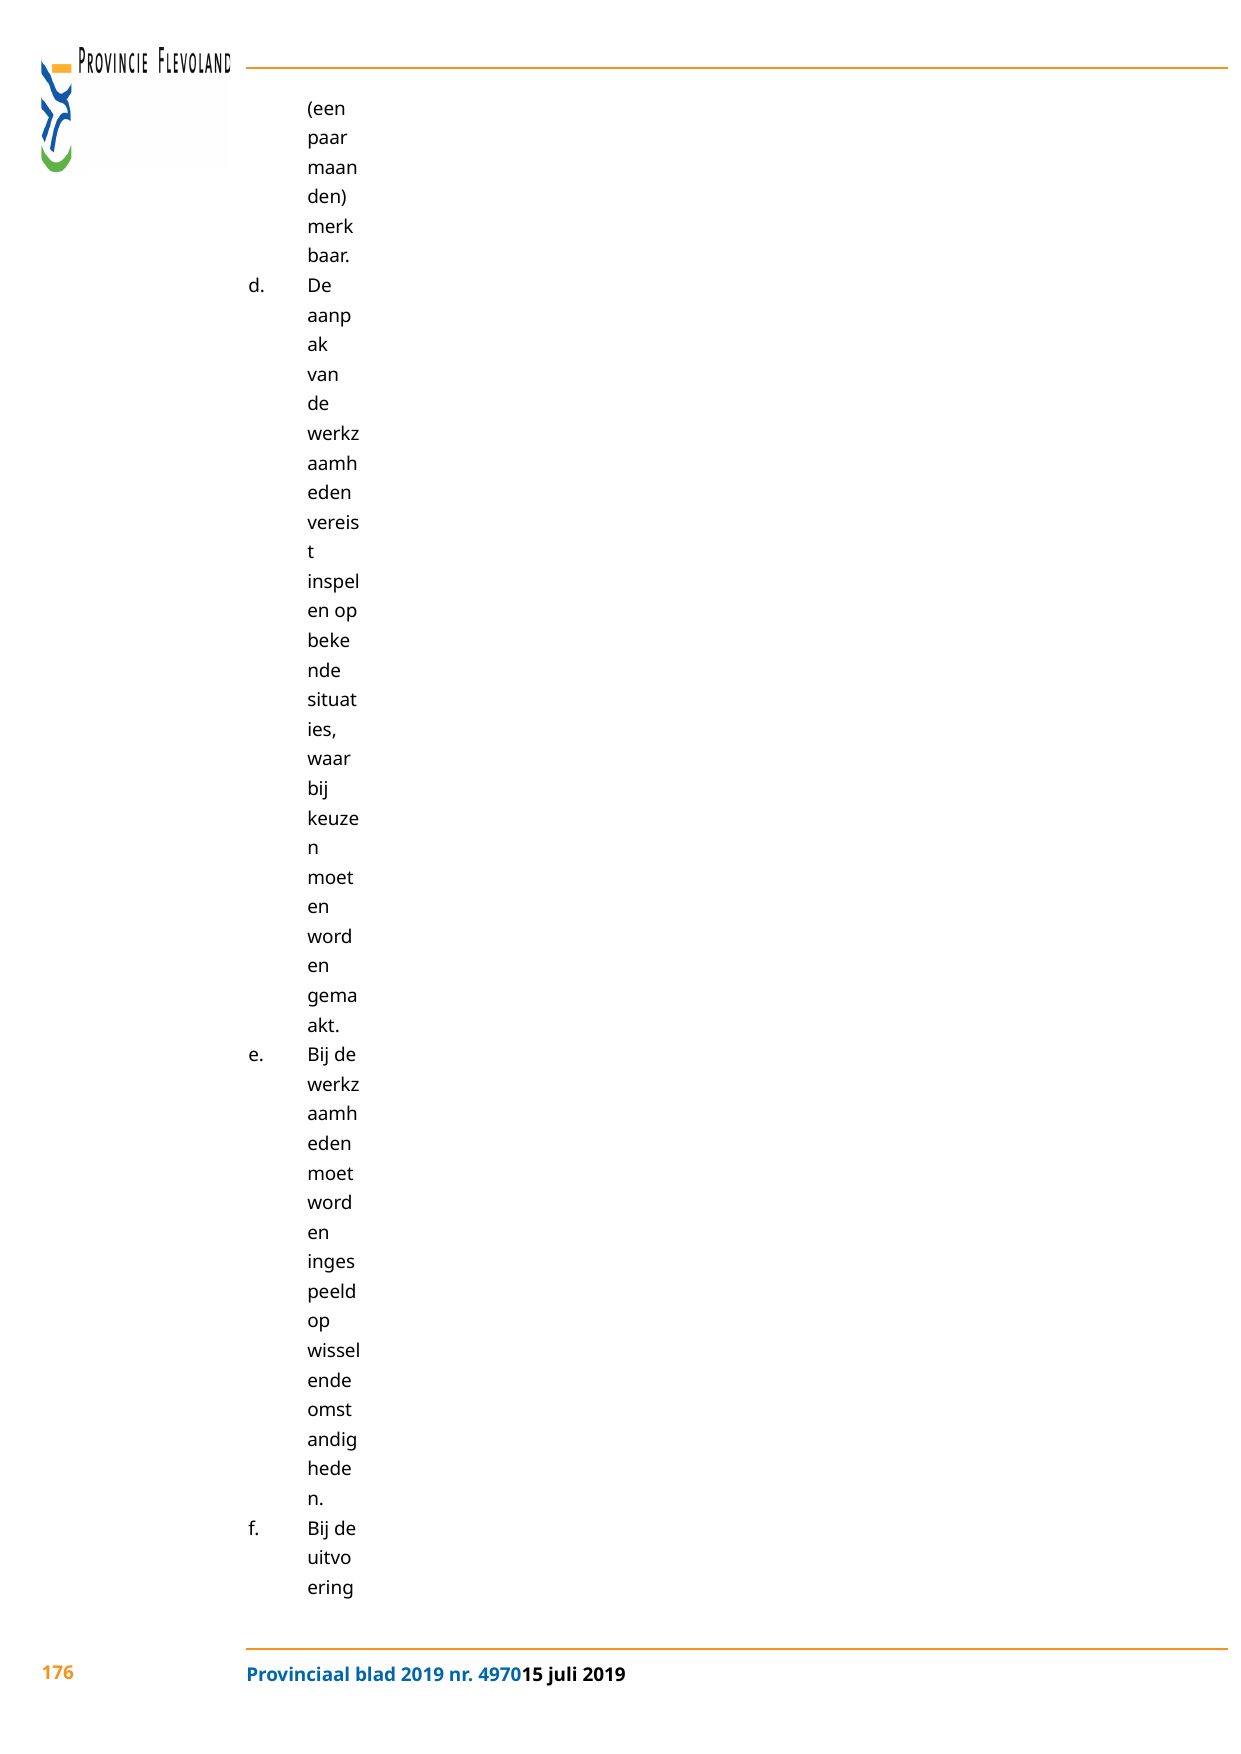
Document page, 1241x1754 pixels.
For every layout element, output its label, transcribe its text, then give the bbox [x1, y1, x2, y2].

table_cell [474, 95, 587, 1600]
table_cell [361, 95, 474, 1600]
table_cell [1039, 95, 1152, 1600]
table_cell [587, 95, 700, 1600]
table_cell [700, 95, 813, 1600]
table_cell [926, 95, 1038, 1600]
picture [41, 47, 231, 172]
table_cell (een paar maanden) merkbaar. De aanpak van de werkzaamheden vereist inspelen op bekende situaties, waarbij keuzen moeten worden gemaakt. Bij de werkzaamheden moet worden ingespeeld op wisselende omstandigheden. Bij de uitvoering [248, 95, 361, 1600]
table_cell [813, 95, 926, 1600]
